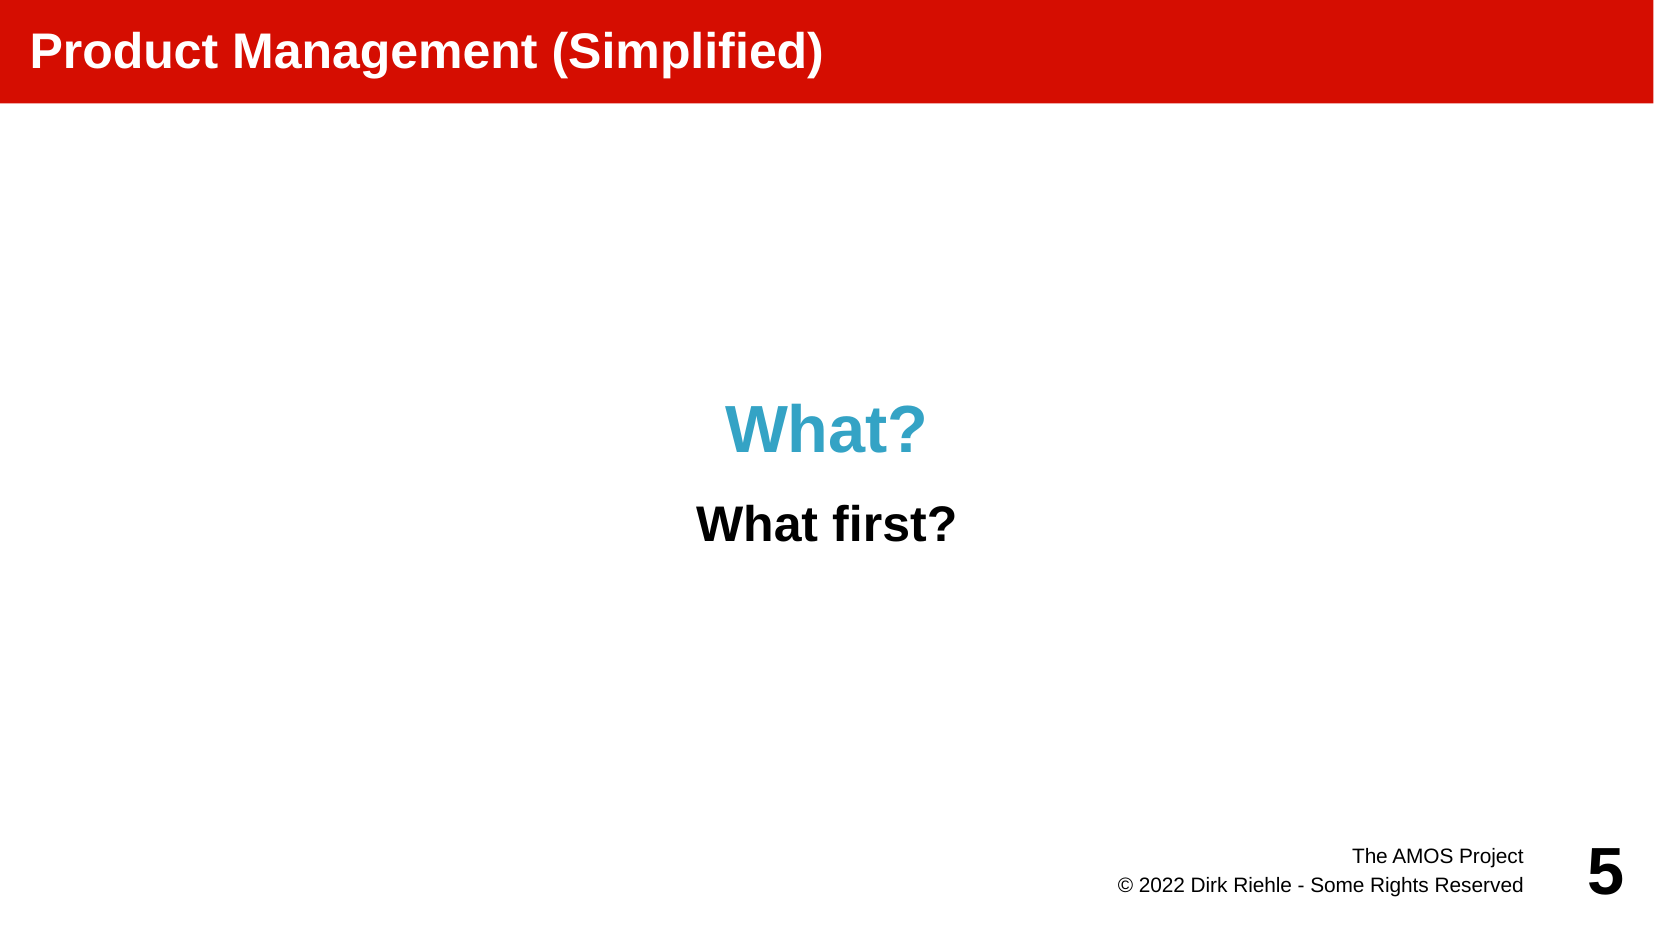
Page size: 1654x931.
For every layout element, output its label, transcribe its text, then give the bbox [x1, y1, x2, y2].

subtitle What? What first? [29, 132, 1625, 813]
title Product Management (Simplified) [0, 0, 1654, 104]
